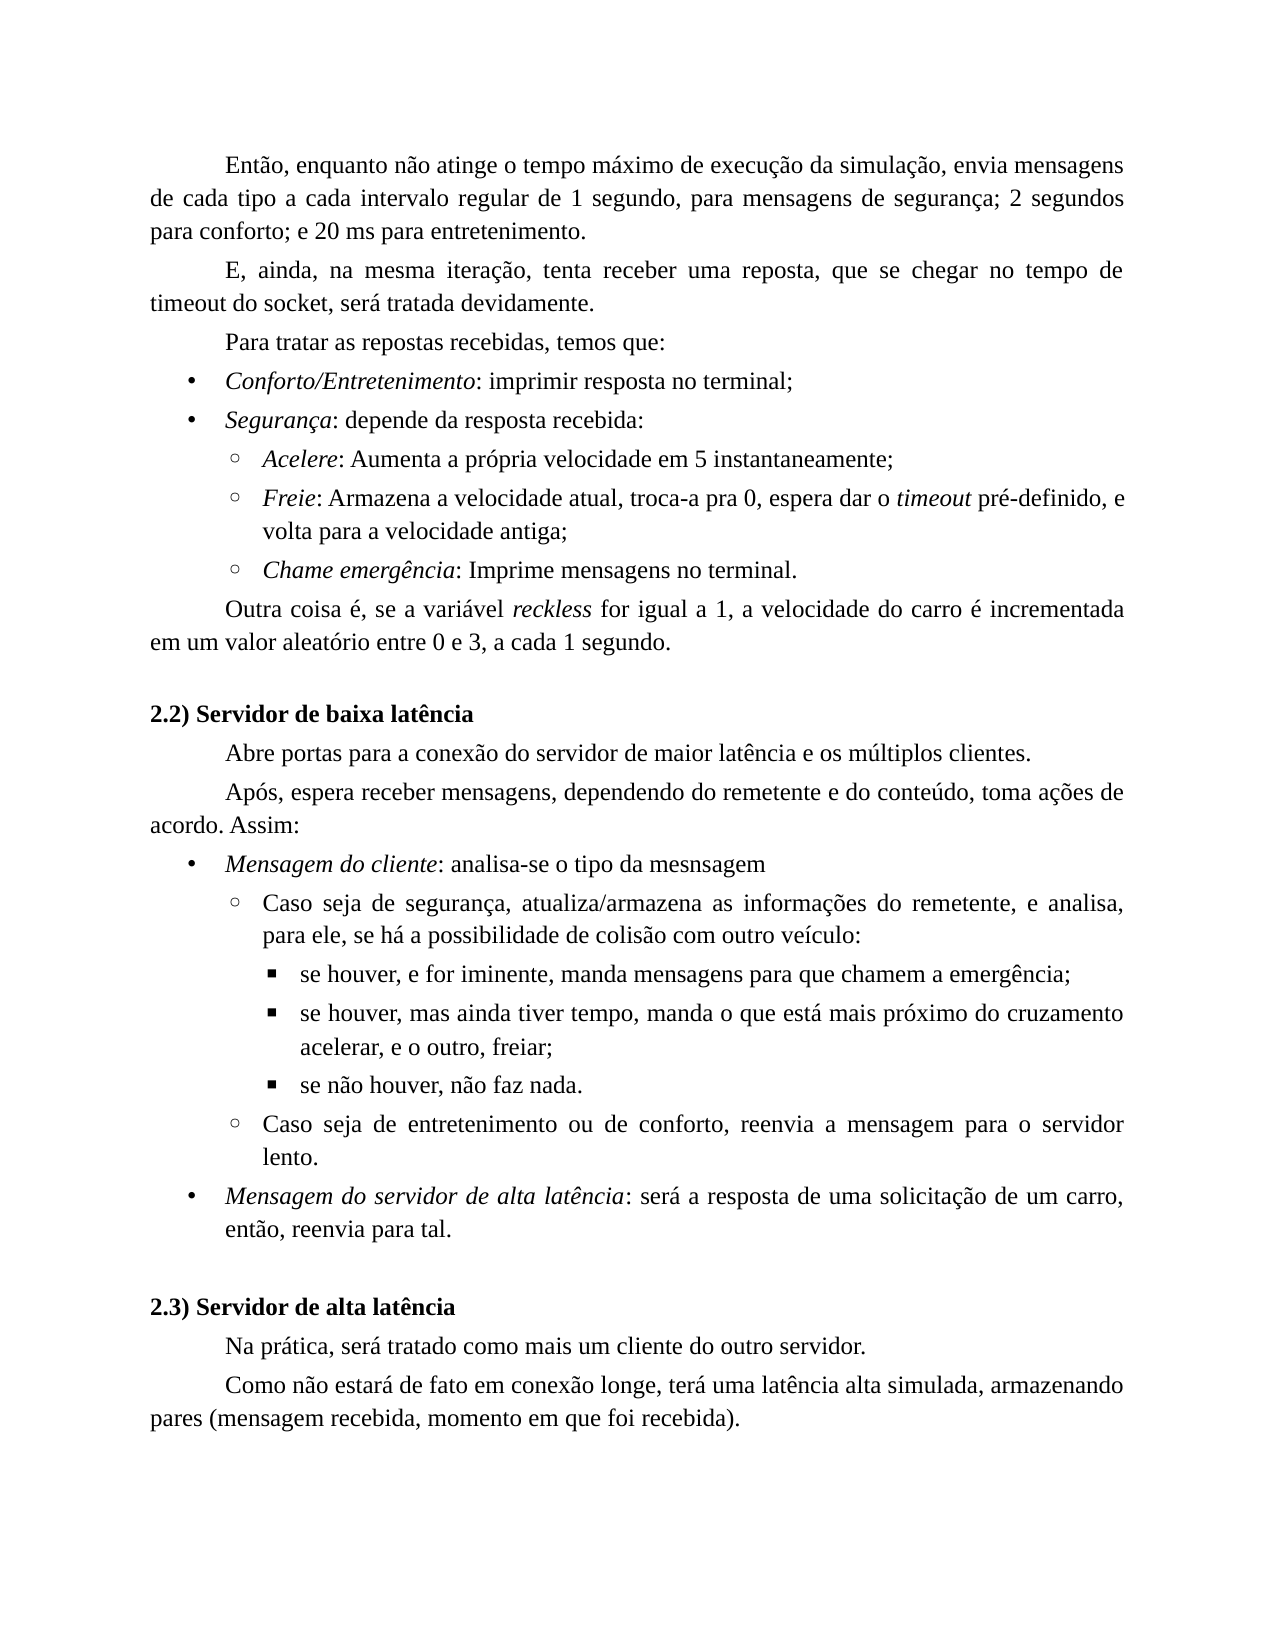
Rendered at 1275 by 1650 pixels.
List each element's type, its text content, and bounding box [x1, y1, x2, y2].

text E, ainda, na mesma iteração, tenta receber uma reposta, que se chegar no tempo de timeout do socket, será tratada devidamente. [150, 255, 1125, 317]
list Chame emergência: Imprime mensagens no terminal. [225, 555, 1125, 583]
text Então, enquanto não atinge o tempo máximo de execução da simulação, envia mensagens de cada tipo a cada intervalo regular de 1 segundo, para mensagens de segurança; 2 segundos para conforto; e 20 ms para entretenimento. [150, 150, 1125, 245]
list Mensagem do servidor de alta latência: será a resposta de uma solicitação de um carro, então, reenvia para tal. [187, 1181, 1125, 1243]
text Outra coisa é, se a variável reckless for igual a 1, a velocidade do carro é incrementada em um valor aleatório entre 0 e 3, a cada 1 segundo. [150, 594, 1125, 656]
list Segurança: depende da resposta recebida: [187, 405, 1125, 434]
text Abre portas para a conexão do servidor de maior latência e os múltiplos clientes. [150, 738, 1125, 766]
list se houver, mas ainda tiver tempo, manda o que está mais próximo do cruzamento acelerar, e o outro, freiar; [262, 998, 1125, 1060]
list Caso seja de segurança, atualiza/armazena as informações do remetente, e analisa, para ele, se há a possibilidade de colisão com outro veículo: [225, 888, 1125, 949]
list se não houver, não faz nada. [262, 1071, 1125, 1099]
list Acelere: Aumenta a própria velocidade em 5 instantaneamente; [225, 444, 1125, 473]
text Na prática, será tratado como mais um cliente do outro servidor. [150, 1331, 1125, 1360]
list Mensagem do cliente: analisa-se o tipo da mesnsagem [187, 849, 1125, 877]
list Caso seja de entretenimento ou de conforto, reenvia a mensagem para o servidor lento. [225, 1109, 1125, 1171]
list se houver, e for iminente, manda mensagens para que chamem a emergência; [262, 959, 1125, 988]
text Para tratar as repostas recebidas, temos que: [150, 327, 1125, 356]
list Freie: Armazena a velocidade atual, troca-a pra 0, espera dar o timeout pré-definido, e volta para a velocidade antiga; [225, 483, 1125, 544]
list Conforto/Entretenimento: imprimir resposta no terminal; [187, 366, 1125, 395]
text 2.2) Servidor de baixa latência [150, 699, 1125, 727]
text Como não estará de fato em conexão longe, terá uma latência alta simulada, armazenando pares (mensagem recebida, momento em que foi recebida). [150, 1370, 1125, 1432]
text Após, espera receber mensagens, dependendo do remetente e do conteúdo, toma ações de acordo. Assim: [150, 777, 1125, 838]
text 2.3) Servidor de alta latência [150, 1292, 1125, 1321]
